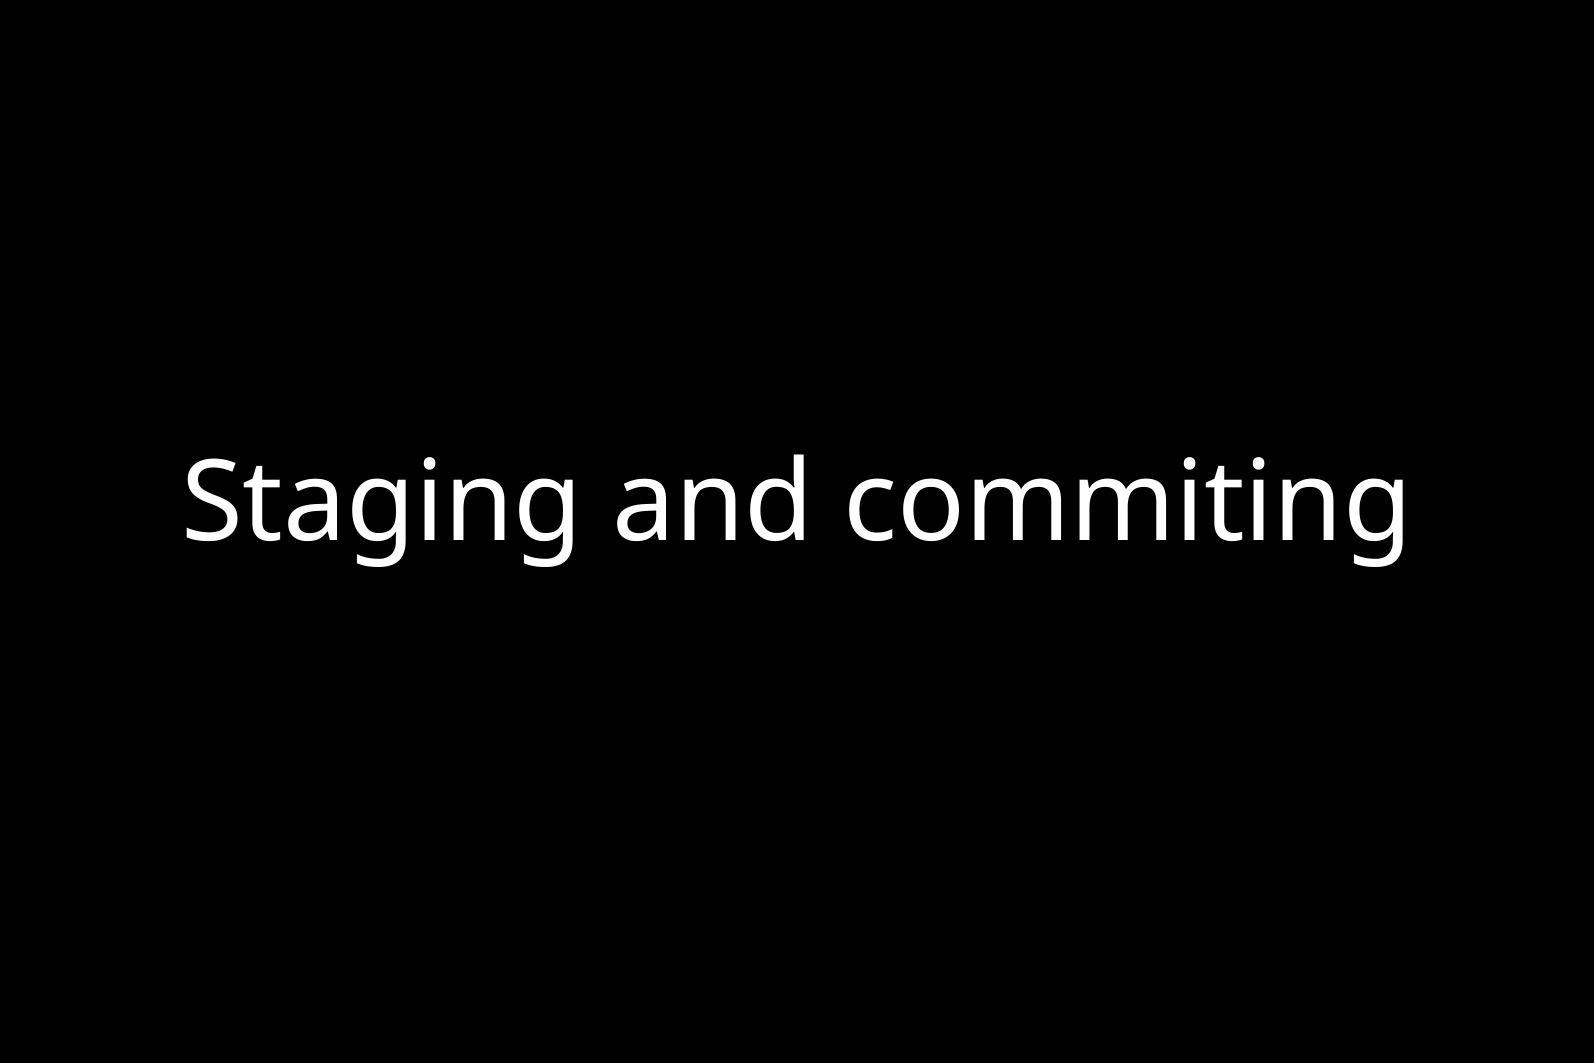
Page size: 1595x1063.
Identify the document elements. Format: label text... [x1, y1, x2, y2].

subtitle Staging and commiting [79, 42, 1515, 951]
